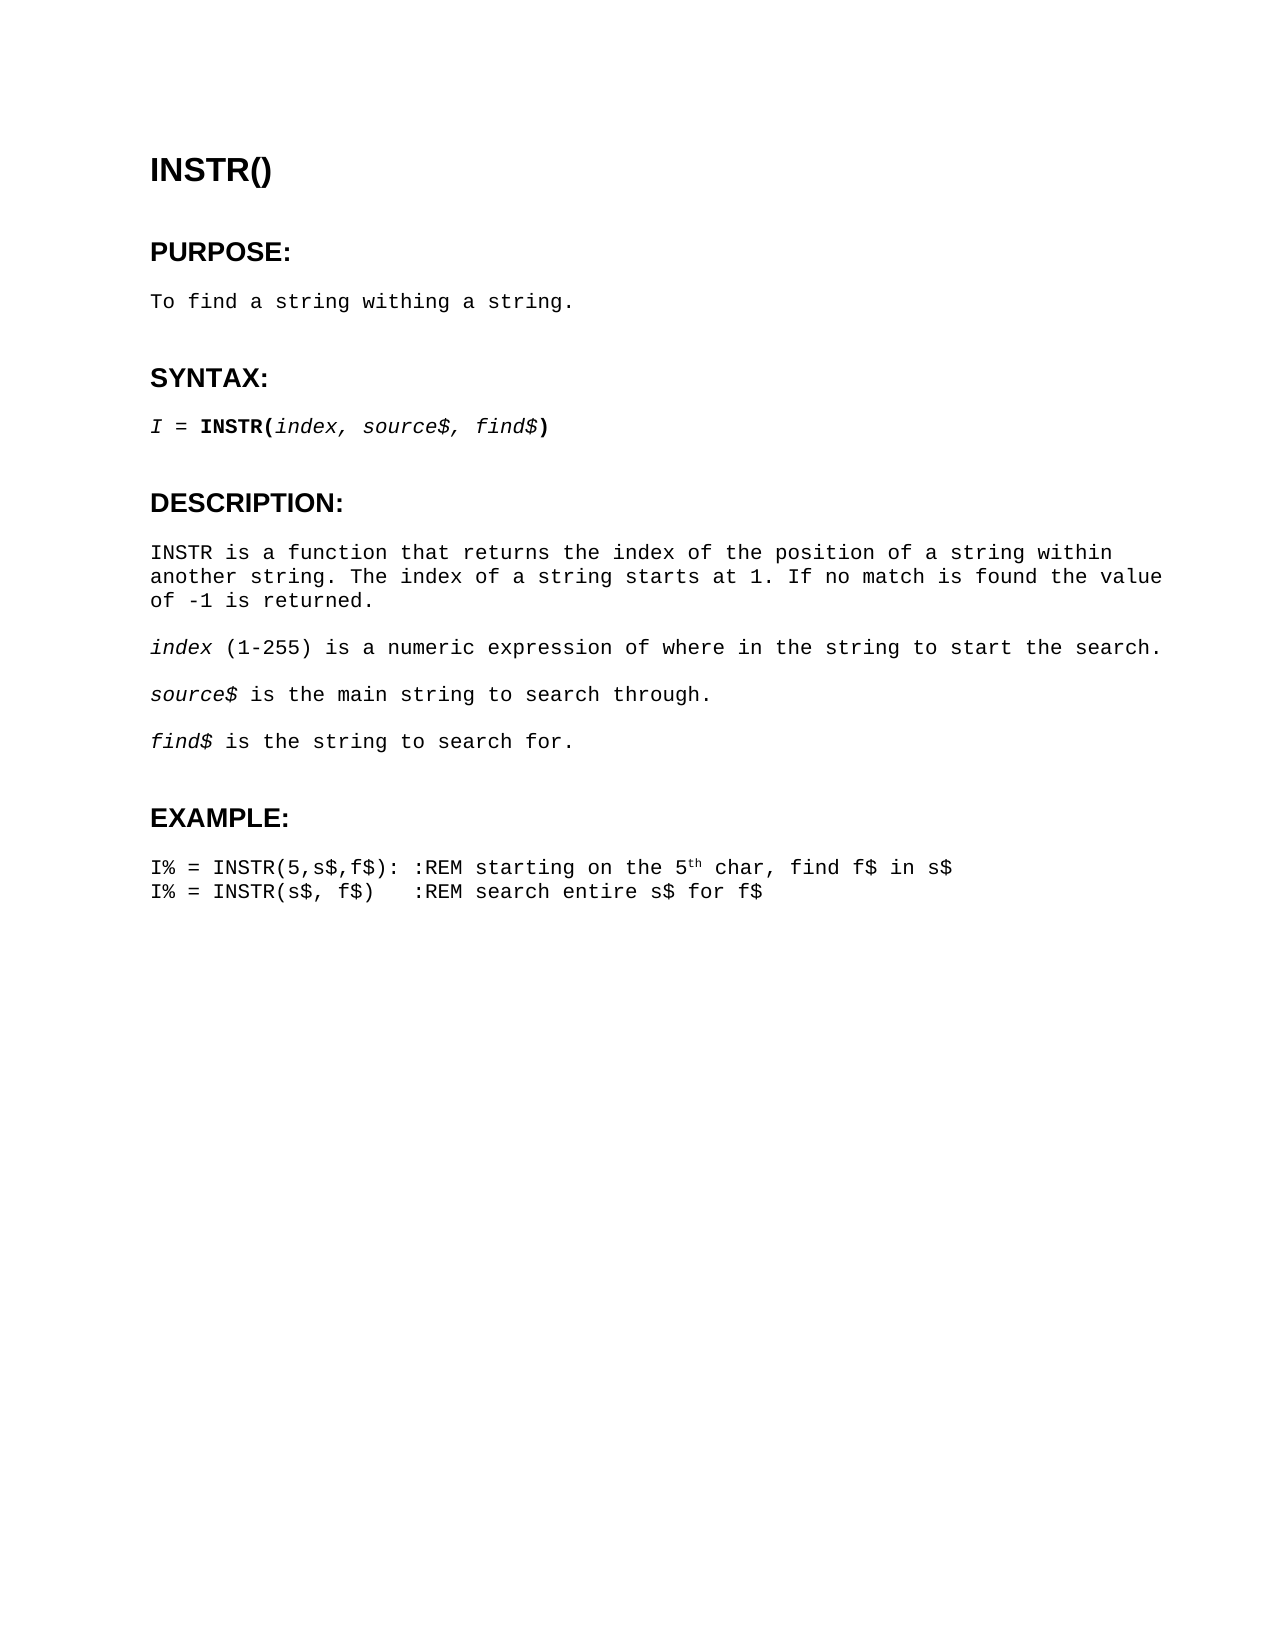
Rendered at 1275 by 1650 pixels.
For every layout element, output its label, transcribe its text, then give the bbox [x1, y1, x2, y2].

text source$ is the main string to search through. [150, 684, 1162, 708]
text EXAMPLE: [150, 802, 1162, 834]
text PURPOSE: [150, 236, 1162, 267]
text INSTR is a function that returns the index of the position of a string within another string. The index of a string starts at 1. If no match is found the value of -1 is returned. [150, 542, 1162, 613]
text I = INSTR(index, source$, find$) [150, 416, 1162, 440]
text find$ is the string to search for. [150, 731, 1162, 755]
text SYNTAX: [150, 362, 1162, 393]
text To find a string withing a string. [150, 291, 1162, 314]
text DESCRIPTION: [150, 487, 1162, 519]
text INSTR() [150, 150, 1162, 188]
text I% = INSTR(s$, f$) :REM search entire s$ for f$ [150, 881, 1162, 904]
text I% = INSTR(5,s$,f$): :REM starting on the 5th char, find f$ in s$ [150, 857, 1162, 881]
text index (1-255) is a numeric expression of where in the string to start the search. [150, 637, 1162, 661]
